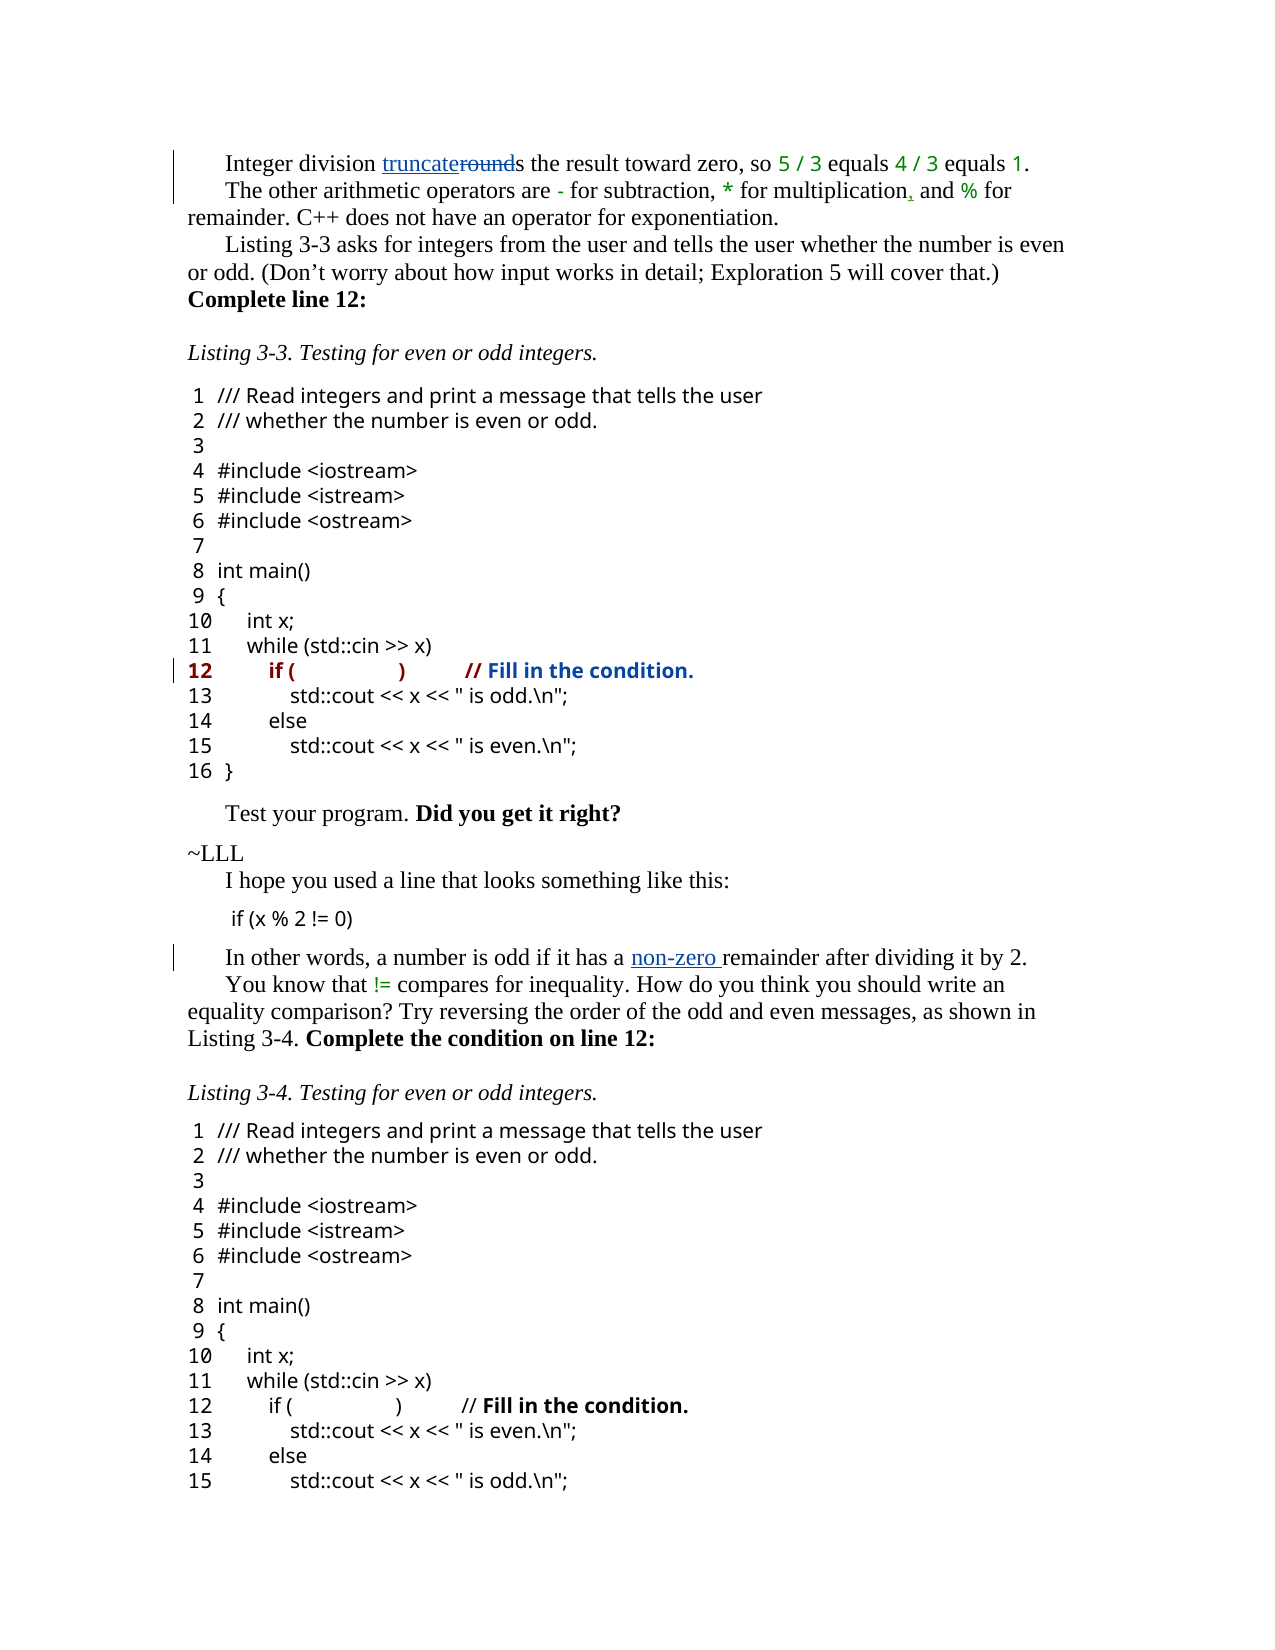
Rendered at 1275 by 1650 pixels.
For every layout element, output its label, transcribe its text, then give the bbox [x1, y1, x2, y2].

list /// Read integers and print a message that tells the user [187, 383, 1072, 408]
text In other words, a number is odd if it has a non-zero remainder after dividing it by 2. [187, 944, 1087, 971]
text Listing 3-4. Testing for even or odd integers. [187, 1077, 1087, 1106]
list std::cout << x << " is odd.\n"; [187, 683, 1072, 708]
list std::cout << x << " is even.\n"; [187, 733, 1072, 758]
list int main() [187, 558, 1072, 583]
list #include <ostream> [187, 508, 1072, 533]
list /// Read integers and print a message that tells the user [187, 1119, 1072, 1144]
text Listing 3-3 asks for integers from the user and tells the user whether the number is even or odd. (Don’t worry about how input works in detail; Exploration 5 will cover that.) Complete line 12: [187, 231, 1087, 312]
list std::cout << x << " is odd.\n"; [187, 1469, 1072, 1494]
list #include <ostream> [187, 1244, 1072, 1269]
list int main() [187, 1294, 1072, 1319]
list while (std::cin >> x) [187, 633, 1072, 658]
list #include <iostream> [187, 458, 1072, 483]
list int x; [187, 1344, 1072, 1369]
text The other arithmetic operators are - for subtraction, * for multiplication, and % for remainder. C++ does not have an operator for exponentiation. [187, 177, 1087, 231]
text Test your program. Did you get it right? [187, 800, 1087, 827]
text I hope you used a line that looks something like this: [187, 867, 1087, 894]
text if (x % 2 != 0) [187, 906, 1072, 931]
text ~LLL [187, 839, 1087, 867]
list /// whether the number is even or odd. [187, 1144, 1072, 1169]
text Listing 3-3. Testing for even or odd integers. [187, 337, 1087, 367]
list int x; [187, 608, 1072, 633]
list { [187, 1319, 1072, 1344]
list /// whether the number is even or odd. [187, 408, 1072, 433]
list std::cout << x << " is even.\n"; [187, 1419, 1072, 1444]
list else [187, 708, 1072, 733]
list if ( ) // Fill in the condition. [187, 658, 1072, 683]
list else [187, 1444, 1072, 1469]
list while (std::cin >> x) [187, 1369, 1072, 1394]
text You know that != compares for inequality. How do you think you should write an equality comparison? Try reversing the order of the odd and even messages, as shown in Listing 3-4. Complete the condition on line 12: [187, 971, 1087, 1052]
list #include <istream> [187, 483, 1072, 508]
list #include <istream> [187, 1219, 1072, 1244]
list { [187, 583, 1072, 608]
list #include <iostream> [187, 1194, 1072, 1219]
list } [187, 758, 1072, 783]
text Integer division truncates the result toward zero, so 5 / 3 equals 4 / 3 equals 1. [187, 150, 1087, 177]
list if ( ) // Fill in the condition. [187, 1394, 1072, 1419]
